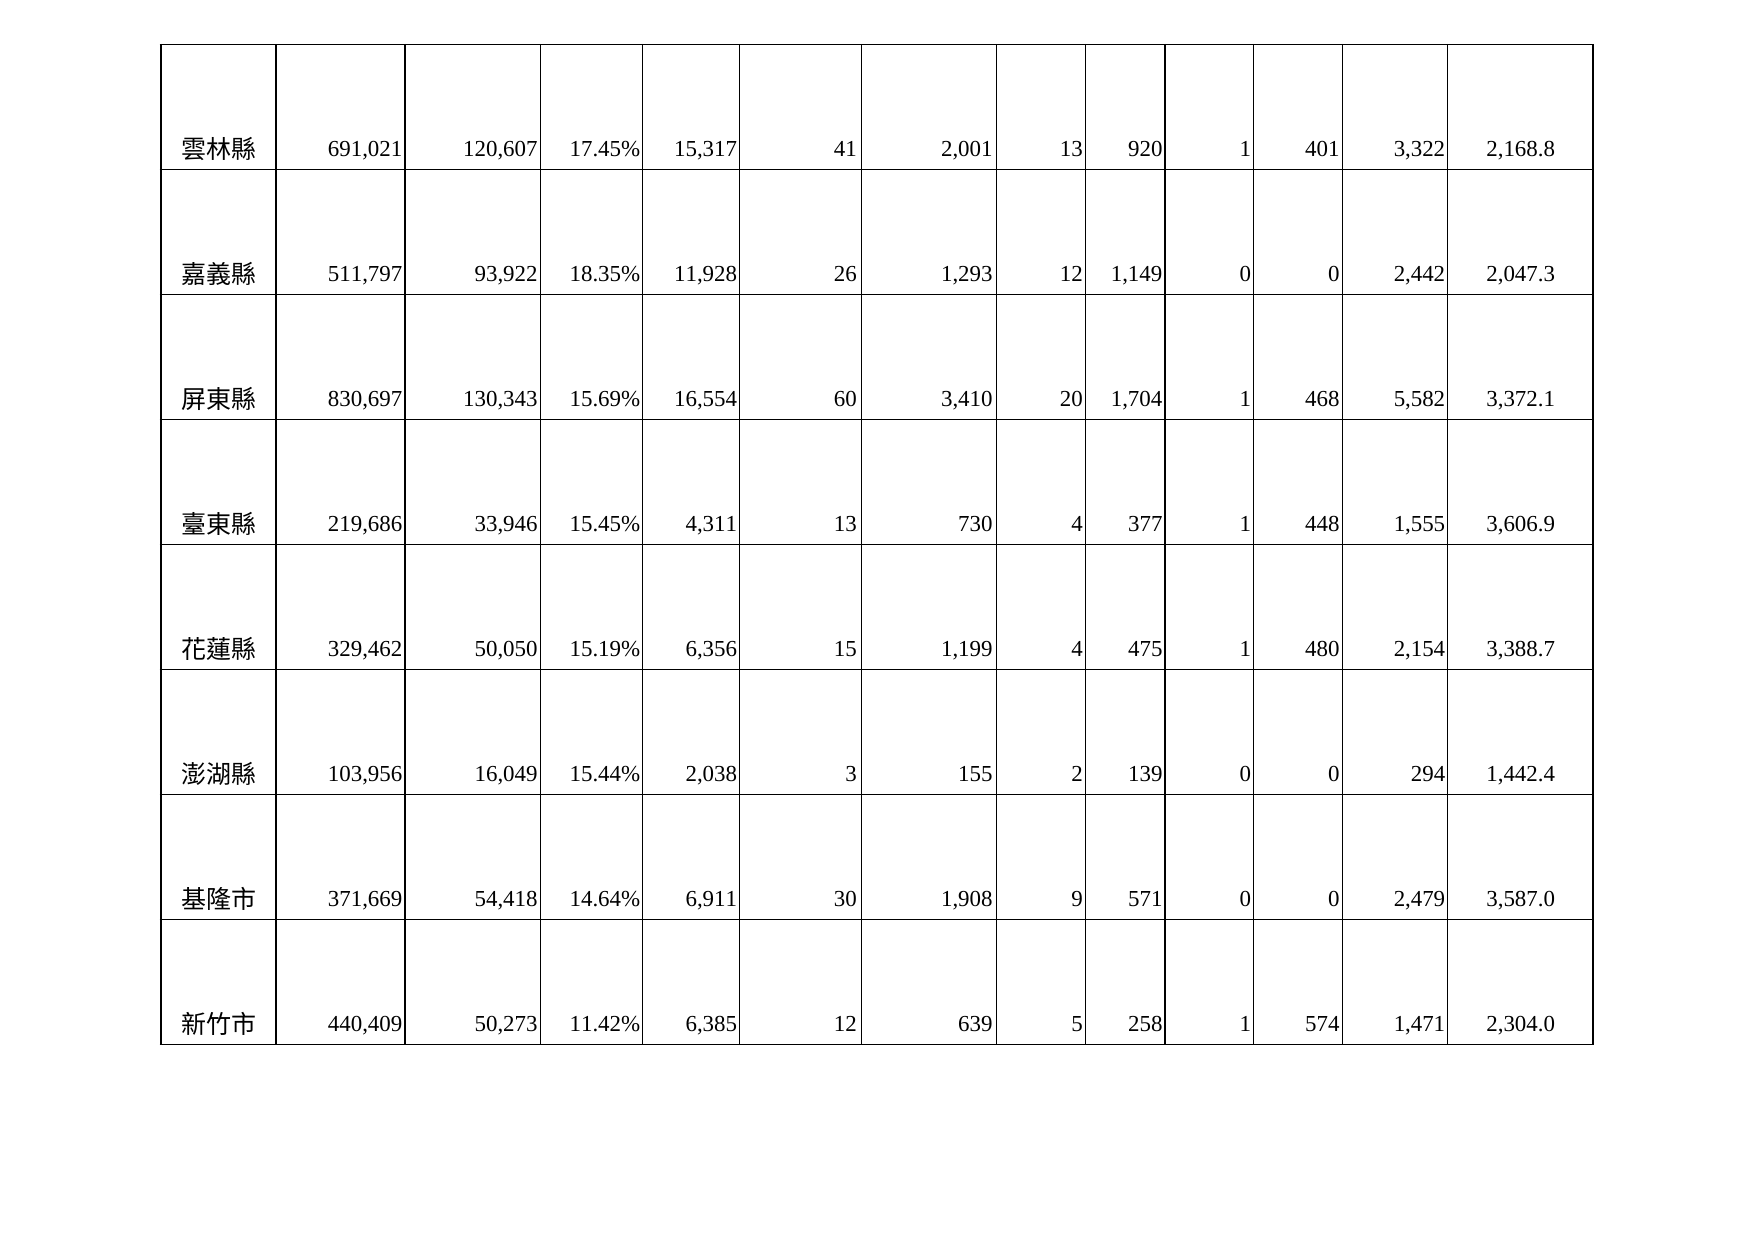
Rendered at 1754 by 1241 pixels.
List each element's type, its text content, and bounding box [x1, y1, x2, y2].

table_cell 6,385 [643, 920, 739, 1044]
table_cell 2,154 [1343, 545, 1447, 669]
table_cell 448 [1254, 420, 1342, 544]
table_cell 3,410 [862, 295, 996, 419]
table_cell 新竹市 [162, 920, 275, 1044]
table_cell 雲林縣 [162, 45, 275, 169]
table_cell 1,704 [1086, 295, 1164, 419]
table_cell 13 [997, 45, 1085, 169]
table_cell 120,607 [406, 45, 540, 169]
table_cell 2,442 [1343, 170, 1447, 294]
table_cell 5,582 [1343, 295, 1447, 419]
table_cell 13 [740, 420, 861, 544]
table_cell 16,554 [643, 295, 739, 419]
table_cell 2,479 [1343, 795, 1447, 919]
table_cell 33,946 [406, 420, 540, 544]
table_cell 30 [740, 795, 861, 919]
table_cell 0 [1254, 170, 1342, 294]
table_cell 103,956 [277, 670, 404, 794]
table_cell 0 [1254, 670, 1342, 794]
table_cell 1 [1166, 920, 1253, 1044]
table_cell 嘉義縣 [162, 170, 275, 294]
table_cell 139 [1086, 670, 1164, 794]
table_cell 1 [1166, 545, 1253, 669]
table_cell 60 [740, 295, 861, 419]
table_cell 401 [1254, 45, 1342, 169]
table_cell 3,388.7 [1448, 545, 1592, 669]
table_cell 1,908 [862, 795, 996, 919]
table_cell 1,442.4 [1448, 670, 1592, 794]
table_cell 12 [997, 170, 1085, 294]
table_cell 3,322 [1343, 45, 1447, 169]
table_cell 730 [862, 420, 996, 544]
table_cell 329,462 [277, 545, 404, 669]
table_cell 臺東縣 [162, 420, 275, 544]
table_cell 1,199 [862, 545, 996, 669]
table_cell 15.69% [541, 295, 642, 419]
table_cell 26 [740, 170, 861, 294]
table_cell 2,001 [862, 45, 996, 169]
table_cell 15.45% [541, 420, 642, 544]
table_cell 花蓮縣 [162, 545, 275, 669]
table_cell 830,697 [277, 295, 404, 419]
table_cell 574 [1254, 920, 1342, 1044]
table_cell 3 [740, 670, 861, 794]
table_cell 219,686 [277, 420, 404, 544]
table_cell 9 [997, 795, 1085, 919]
table_cell 3,606.9 [1448, 420, 1592, 544]
table_cell 16,049 [406, 670, 540, 794]
table_cell 18.35% [541, 170, 642, 294]
table_cell 440,409 [277, 920, 404, 1044]
table_cell 468 [1254, 295, 1342, 419]
table_cell 1,149 [1086, 170, 1164, 294]
table_cell 691,021 [277, 45, 404, 169]
table_cell 377 [1086, 420, 1164, 544]
table_cell 3,372.1 [1448, 295, 1592, 419]
table_cell 14.64% [541, 795, 642, 919]
table_cell 11,928 [643, 170, 739, 294]
table_cell 511,797 [277, 170, 404, 294]
table_cell 17.45% [541, 45, 642, 169]
table_cell 屏東縣 [162, 295, 275, 419]
table_cell 130,343 [406, 295, 540, 419]
table_cell 639 [862, 920, 996, 1044]
table_cell 93,922 [406, 170, 540, 294]
table_cell 54,418 [406, 795, 540, 919]
table_cell 155 [862, 670, 996, 794]
table_cell 4 [997, 420, 1085, 544]
table_cell 371,669 [277, 795, 404, 919]
table_cell 15,317 [643, 45, 739, 169]
table_cell 3,587.0 [1448, 795, 1592, 919]
table_cell 1,471 [1343, 920, 1447, 1044]
table_cell 1,555 [1343, 420, 1447, 544]
table_cell 50,273 [406, 920, 540, 1044]
table_cell 0 [1166, 795, 1253, 919]
table_cell 15 [740, 545, 861, 669]
table_cell 20 [997, 295, 1085, 419]
table_cell 5 [997, 920, 1085, 1044]
table_cell 0 [1166, 170, 1253, 294]
table_cell 2,038 [643, 670, 739, 794]
table_cell 50,050 [406, 545, 540, 669]
table_cell 480 [1254, 545, 1342, 669]
table_cell 1 [1166, 420, 1253, 544]
table_cell 基隆市 [162, 795, 275, 919]
table_cell 澎湖縣 [162, 670, 275, 794]
table_cell 11.42% [541, 920, 642, 1044]
table_cell 15.44% [541, 670, 642, 794]
table_cell 2,047.3 [1448, 170, 1592, 294]
table_cell 0 [1166, 670, 1253, 794]
table_cell 2 [997, 670, 1085, 794]
table_cell 2,168.8 [1448, 45, 1592, 169]
table_cell 571 [1086, 795, 1164, 919]
table_cell 0 [1254, 795, 1342, 919]
table_cell 2,304.0 [1448, 920, 1592, 1044]
table_cell 12 [740, 920, 861, 1044]
table_cell 1 [1166, 45, 1253, 169]
table_cell 41 [740, 45, 861, 169]
table_cell 15.19% [541, 545, 642, 669]
table_cell 4 [997, 545, 1085, 669]
table_cell 1,293 [862, 170, 996, 294]
table_cell 6,911 [643, 795, 739, 919]
table_cell 920 [1086, 45, 1164, 169]
table_cell 6,356 [643, 545, 739, 669]
table_cell 475 [1086, 545, 1164, 669]
table_cell 258 [1086, 920, 1164, 1044]
table_cell 4,311 [643, 420, 739, 544]
table_cell 294 [1343, 670, 1447, 794]
table_cell 1 [1166, 295, 1253, 419]
